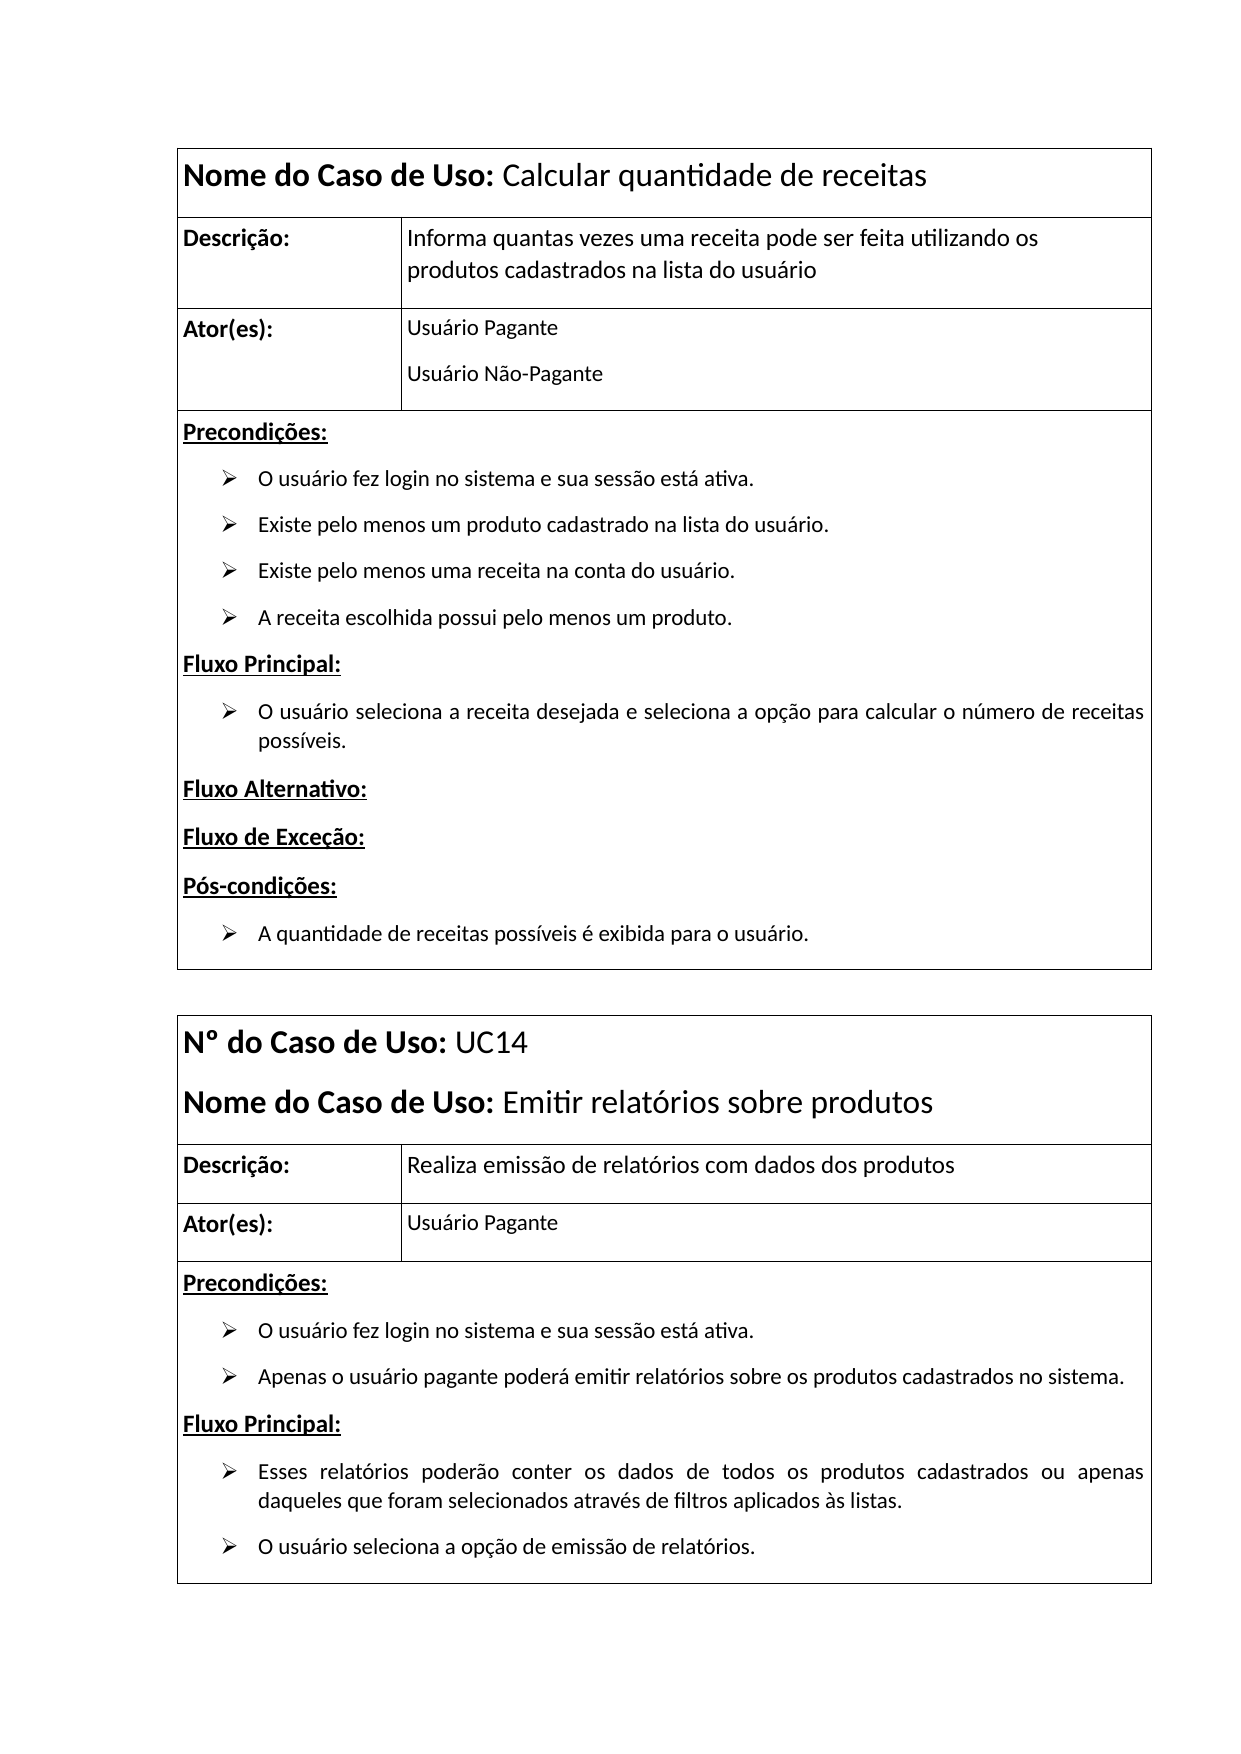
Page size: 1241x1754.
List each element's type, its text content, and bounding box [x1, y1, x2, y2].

table_cell Descrição: [178, 218, 401, 307]
table_cell Precondições: O usuário fez login no sistema e sua sessão está ativa. Existe pelo menos um produto cadastrado na lista do usuário. Existe pelo menos uma receita na conta do usuário. A receita escolhida possui pelo menos um produto. Fluxo Principal: O usuário seleciona a receita desejada e seleciona a opção para calcular o número de receitas possíveis. Fluxo Alternativo: Fluxo de Exceção: Pós-condições: A quantidade de receitas possíveis é exibida para o usuário. [178, 411, 1151, 969]
table_header Nome do Caso de Uso: Calcular quantidade de receitas [178, 149, 1151, 217]
table_cell Precondições: O usuário fez login no sistema e sua sessão está ativa. Apenas o usuário pagante poderá emitir relatórios sobre os produtos cadastrados no sistema. Fluxo Principal: Esses relatórios poderão conter os dados de todos os produtos cadastrados ou apenas daqueles que foram selecionados através de filtros aplicados às listas. O usuário seleciona a opção de emissão de relatórios. [178, 1262, 1151, 1583]
table_cell Ator(es): [178, 1204, 401, 1261]
table_cell Descrição: [178, 1145, 401, 1203]
table_cell Ator(es): [178, 309, 401, 410]
table_cell Usuário Pagante [402, 1204, 1151, 1261]
table_cell Usuário Pagante Usuário Não-Pagante [402, 309, 1151, 410]
table_header Nº do Caso de Uso: UC14 Nome do Caso de Uso: Emitir relatórios sobre produtos [178, 1016, 1151, 1144]
table_cell Informa quantas vezes uma receita pode ser feita utilizando os produtos cadastrados na lista do usuário [402, 218, 1151, 307]
table_cell Realiza emissão de relatórios com dados dos produtos [402, 1145, 1151, 1203]
